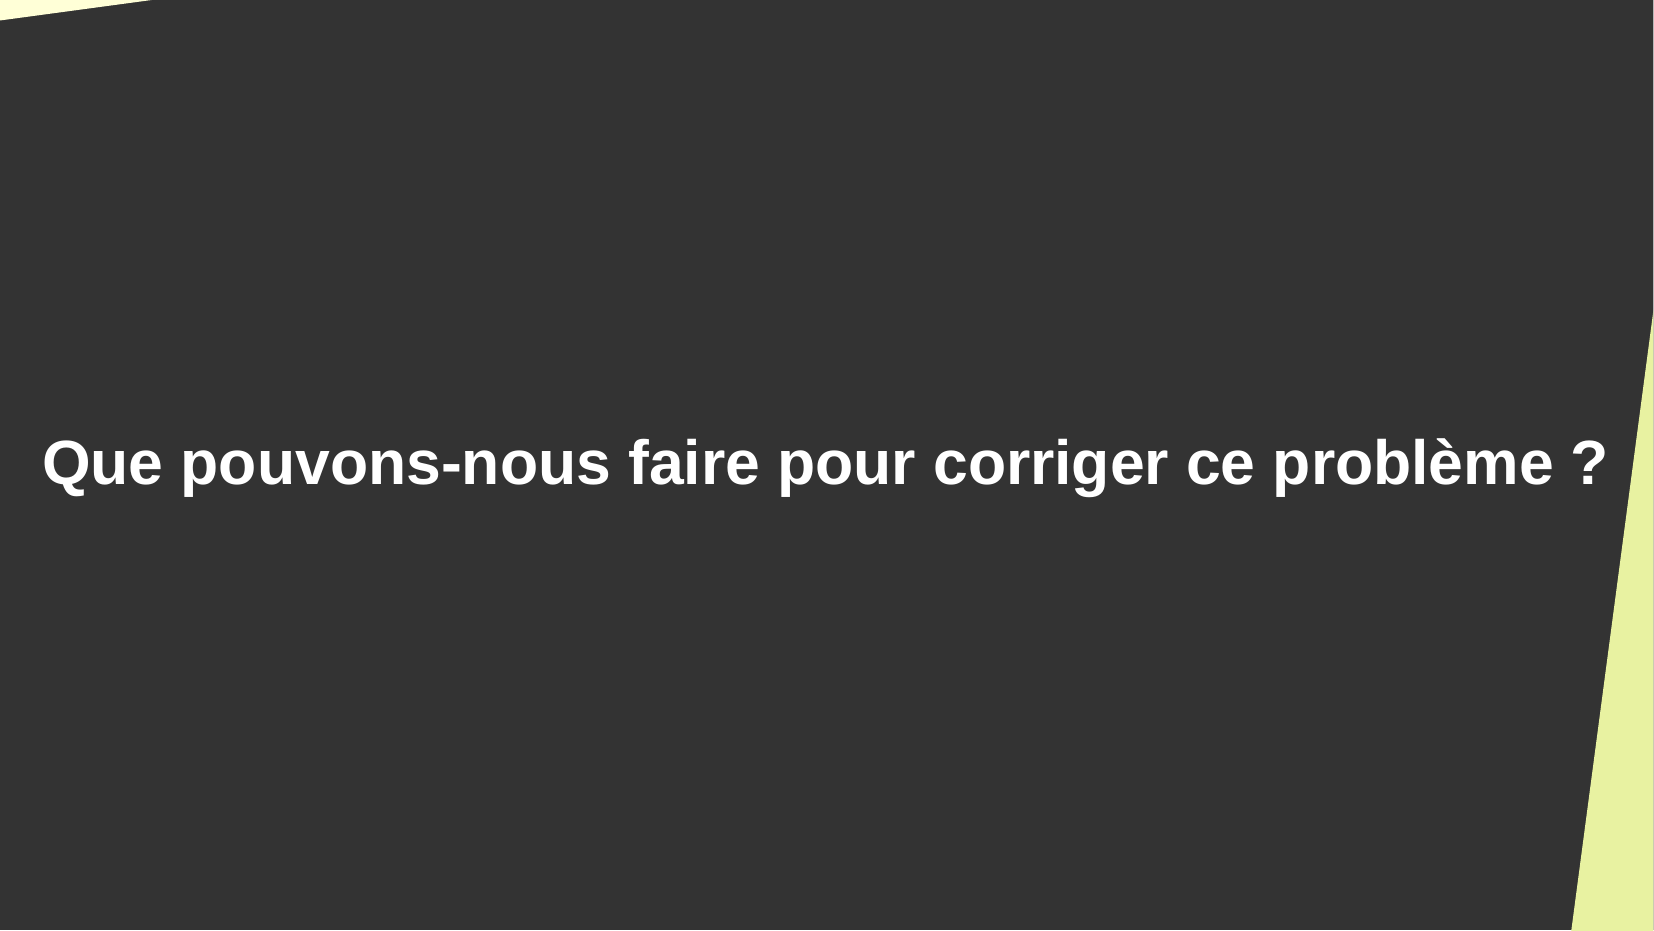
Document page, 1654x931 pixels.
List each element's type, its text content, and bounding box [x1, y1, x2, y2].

text_box [0, 0, 152, 21]
text_box [1571, 305, 1654, 931]
text_box Que pouvons-nous faire pour corriger ce problème ? [23, 420, 1630, 510]
